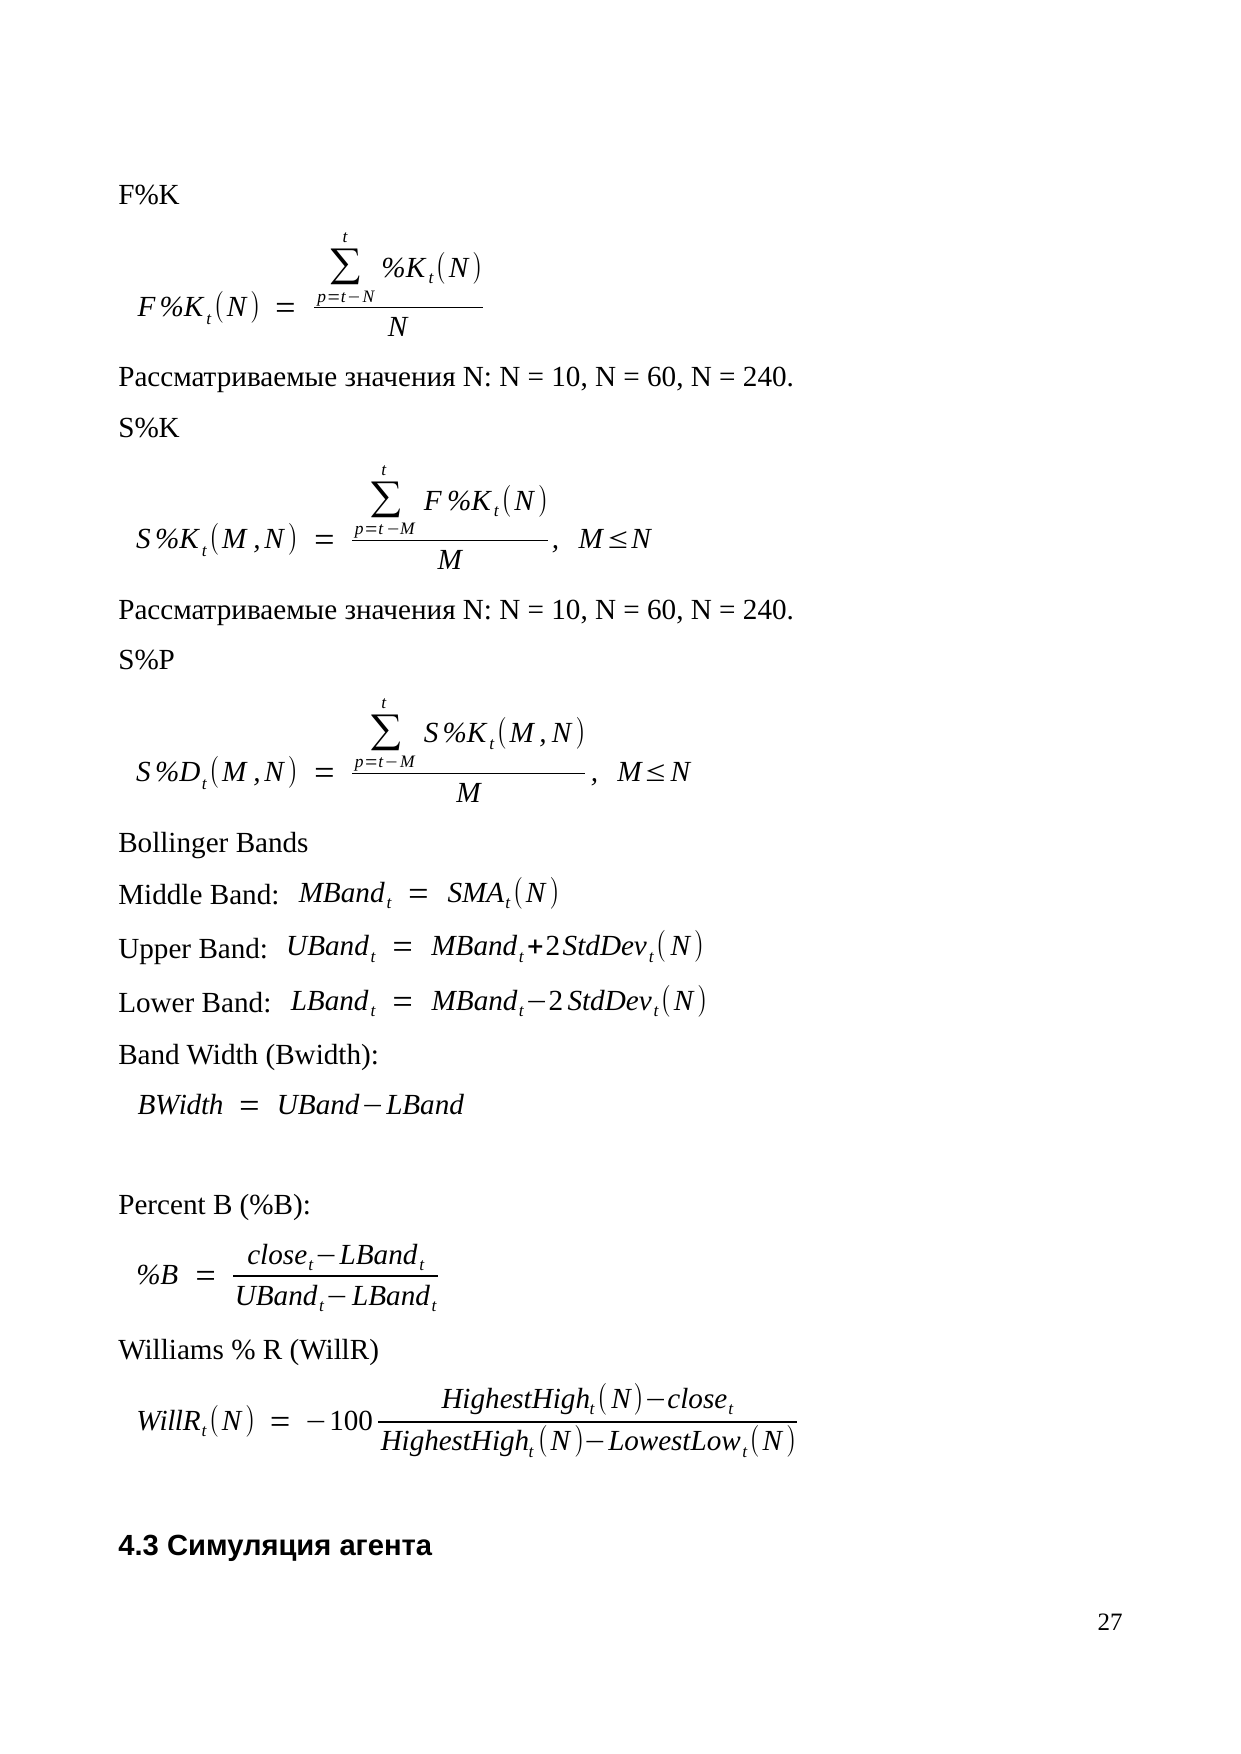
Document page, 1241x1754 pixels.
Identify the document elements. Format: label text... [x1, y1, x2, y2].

list Band Width (Bwidth): [118, 1037, 1122, 1071]
list Upper Band: [118, 929, 1122, 967]
list Williams % R (WillR) [118, 1332, 1122, 1365]
list Lower Band: [118, 983, 1122, 1021]
list S%K [118, 410, 1122, 443]
list F%K [118, 177, 1122, 210]
list S%P [118, 642, 1122, 676]
list Middle Band: [118, 875, 1122, 913]
list Bollinger Bands [118, 825, 1122, 858]
list Percent B (%B): [118, 1187, 1122, 1221]
list Рассматриваемые значения N: N = 10, N = 60, N = 240. [118, 359, 1122, 393]
list Рассматриваемые значения N: N = 10, N = 60, N = 240. [118, 592, 1122, 626]
list Симуляция агента [118, 1528, 1122, 1561]
